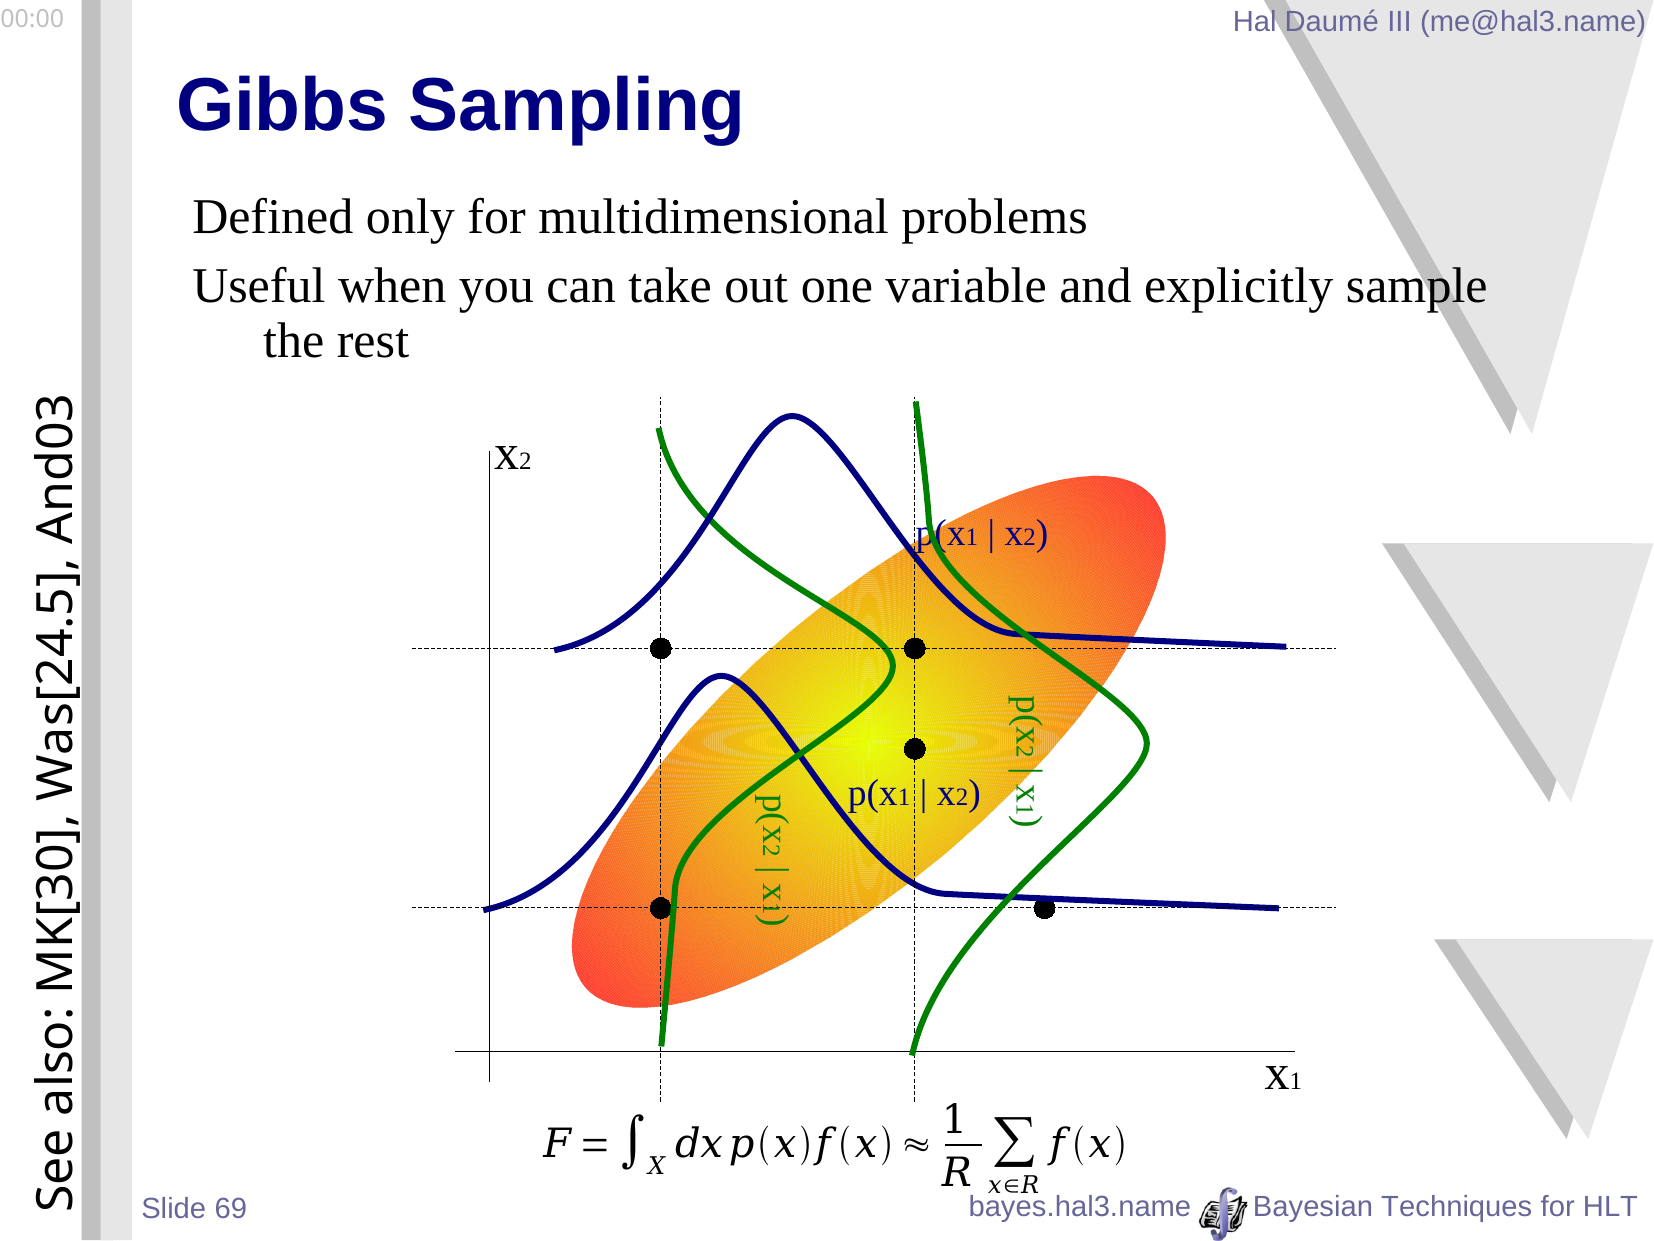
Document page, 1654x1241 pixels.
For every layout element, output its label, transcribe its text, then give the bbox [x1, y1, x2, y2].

text_box [571, 475, 1166, 1008]
text_box x2 [494, 425, 533, 486]
picture [1198, 1186, 1248, 1241]
chart [537, 1095, 1133, 1200]
list Defined only for multidimensional problems Useful when you can take out one variable and explicitly sample the rest [180, 188, 1512, 1127]
text_box x1 [1264, 1044, 1303, 1106]
text_box [1034, 897, 1055, 919]
text_box [921, 533, 929, 544]
title Gibbs Sampling [176, 44, 1509, 166]
text_box See also: MK[30], Was[24.5], And03 [19, 664, 80, 1213]
text_box [650, 637, 672, 659]
